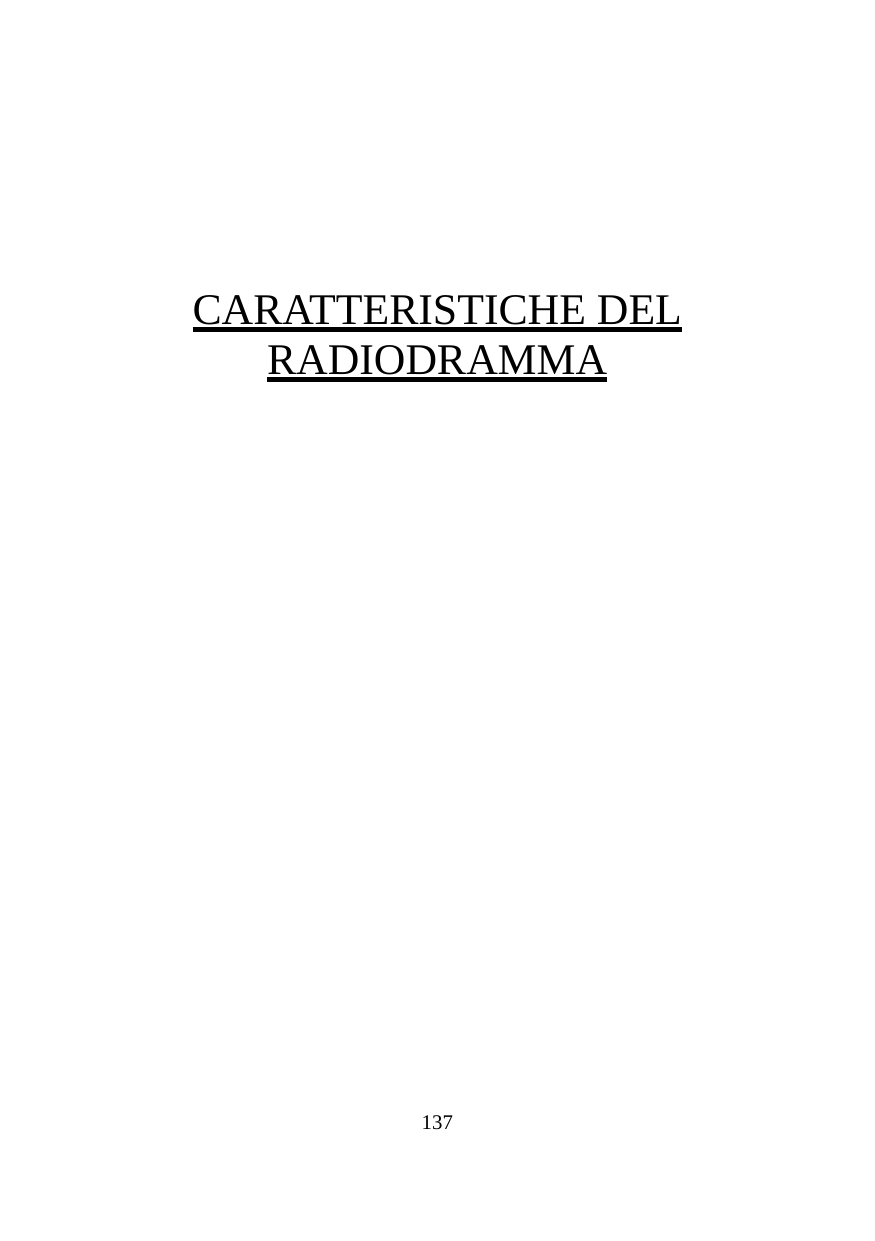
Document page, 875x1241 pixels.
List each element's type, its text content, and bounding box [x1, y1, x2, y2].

subtitle CARATTERISTICHE DEL RADIODRAMMA [106, 283, 768, 384]
